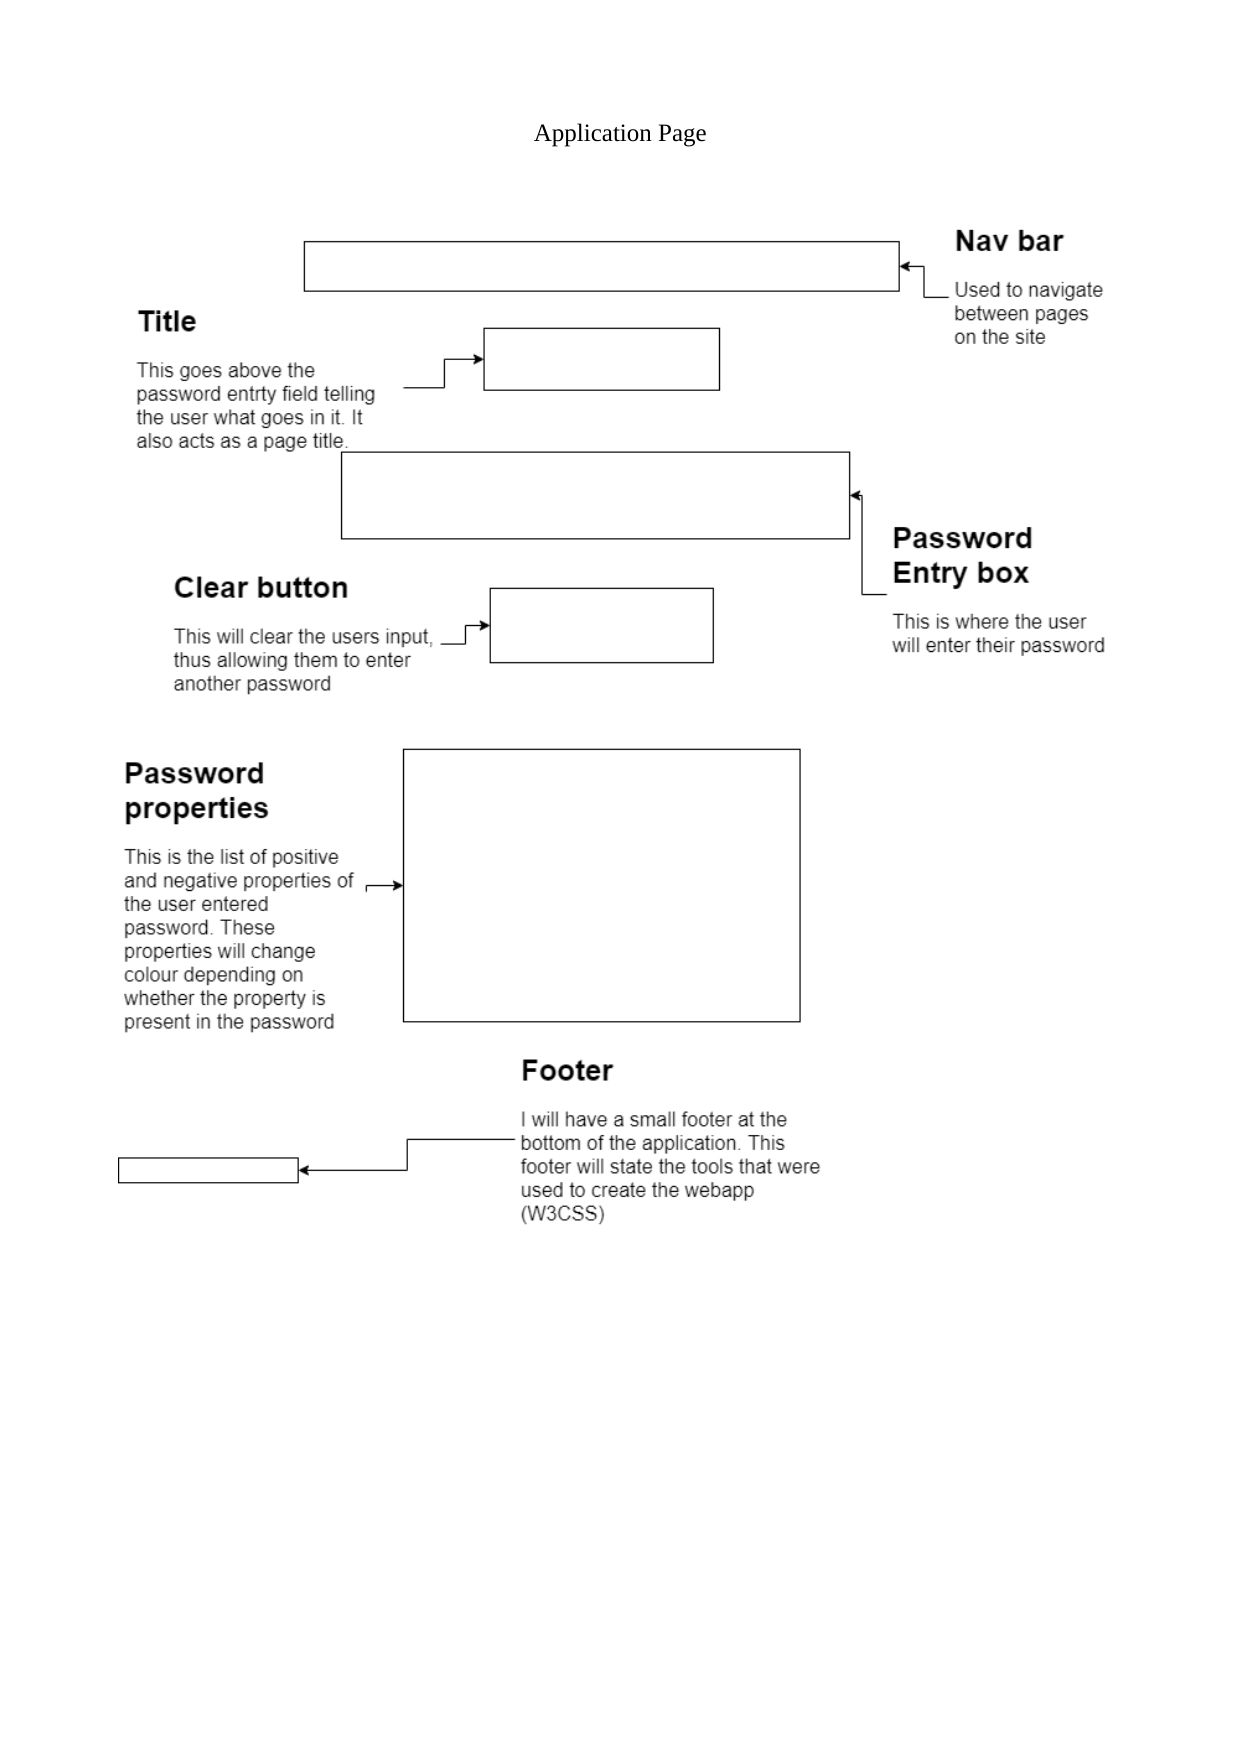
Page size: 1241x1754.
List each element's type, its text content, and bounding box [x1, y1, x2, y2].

picture [118, 204, 1123, 1233]
text Application Page [118, 118, 1122, 147]
